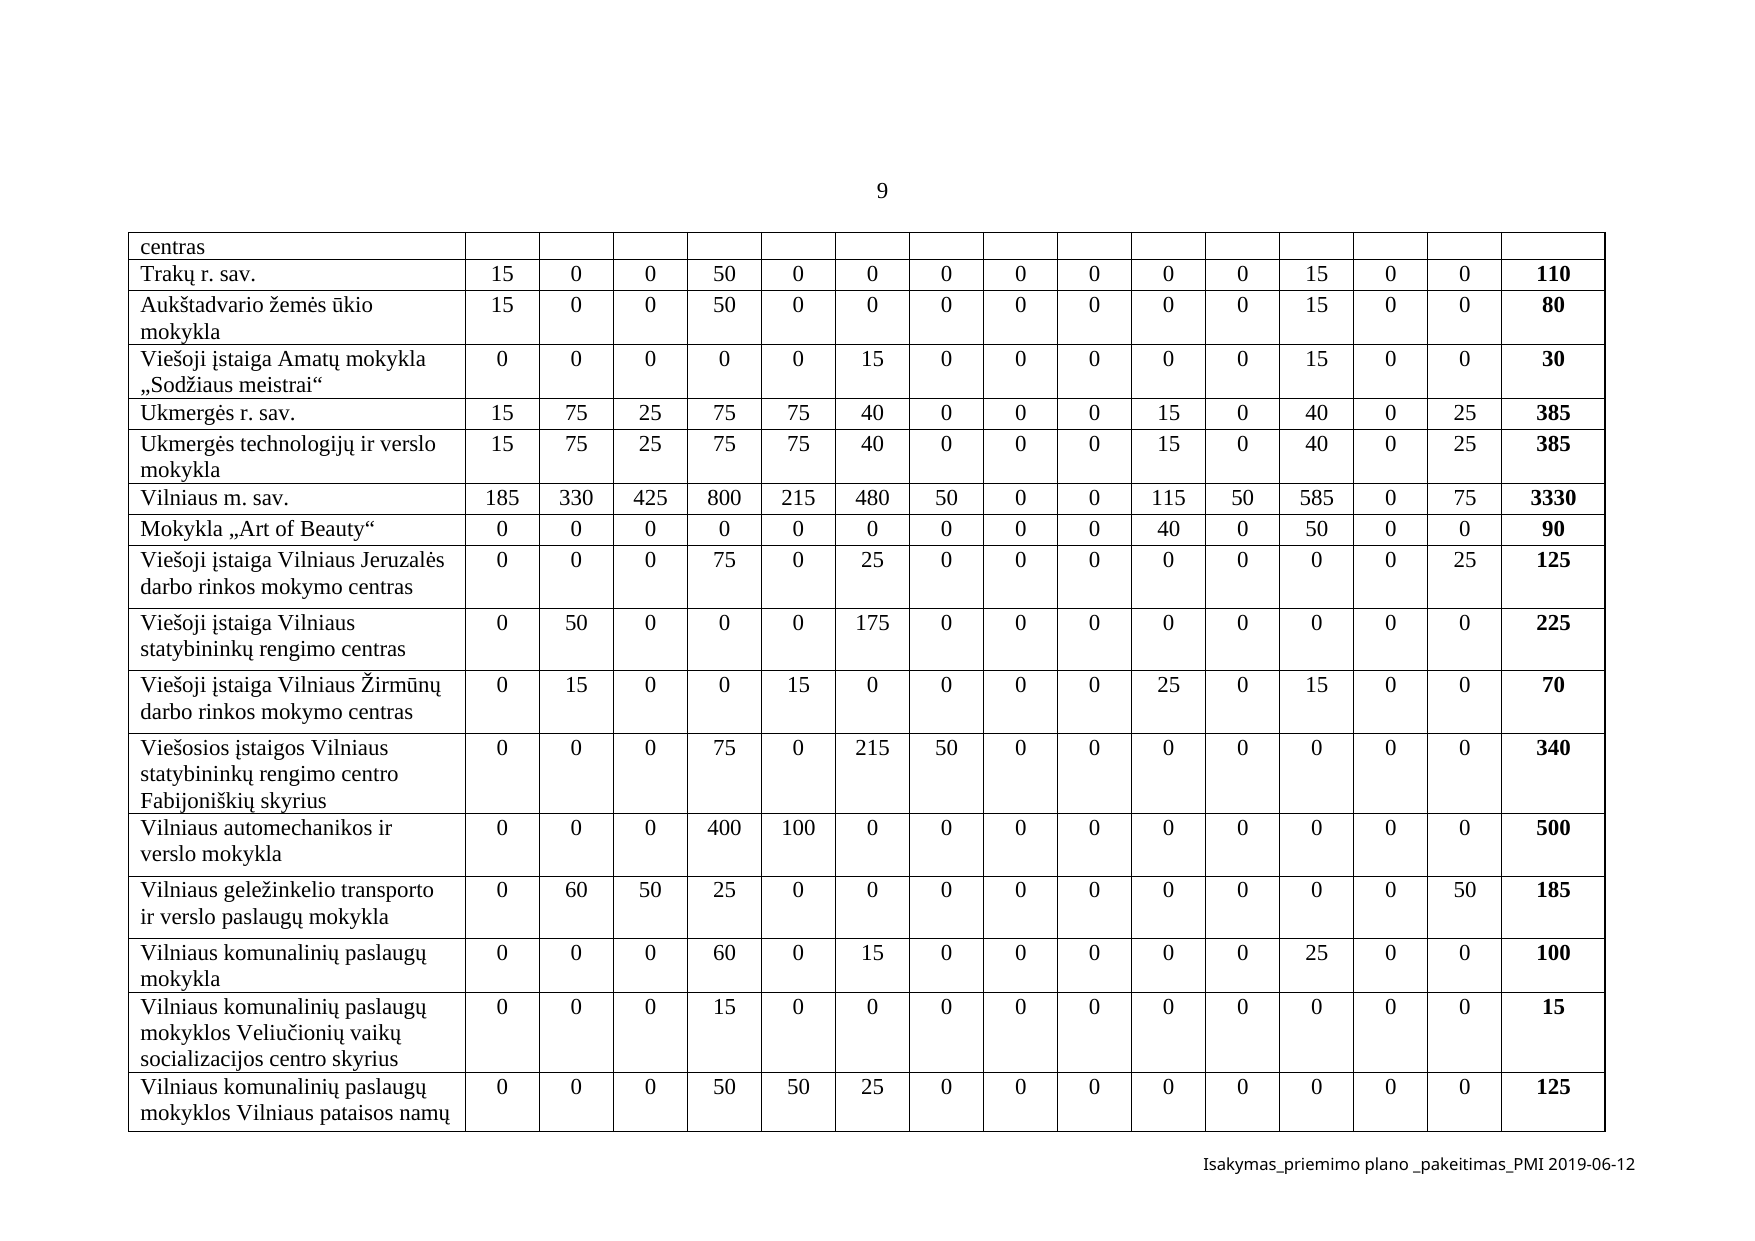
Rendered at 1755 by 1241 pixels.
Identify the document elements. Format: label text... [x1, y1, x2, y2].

table_cell 0 [1354, 430, 1427, 483]
table_cell 0 [466, 734, 539, 813]
table_cell 0 [1058, 515, 1131, 545]
table_cell 0 [1428, 939, 1501, 992]
table_cell 0 [466, 814, 539, 876]
table_cell 0 [1354, 345, 1427, 398]
table_cell 0 [1354, 1073, 1427, 1131]
table_cell 110 [1502, 260, 1604, 290]
table_cell 0 [984, 515, 1057, 545]
table_cell 75 [688, 399, 761, 429]
table_cell 50 [762, 1073, 835, 1131]
table_cell 0 [1206, 993, 1279, 1072]
table_cell 15 [466, 399, 539, 429]
table_cell 385 [1502, 430, 1604, 483]
table_cell Vilniaus automechanikos ir verslo mokykla [129, 814, 465, 876]
table_cell 0 [910, 993, 983, 1072]
table_cell 0 [1206, 430, 1279, 483]
table_cell 0 [466, 546, 539, 608]
table_cell [1280, 233, 1353, 259]
table_cell Ukmergės technologijų ir verslo mokykla [129, 430, 465, 483]
table_cell 0 [1206, 609, 1279, 670]
table_cell 0 [836, 993, 909, 1072]
table_cell 0 [540, 814, 613, 876]
table_cell 0 [910, 939, 983, 992]
table_cell 25 [836, 1073, 909, 1131]
table_cell 50 [614, 877, 687, 938]
table_cell 30 [1502, 345, 1604, 398]
table_cell 0 [1206, 939, 1279, 992]
table_cell 0 [1354, 515, 1427, 545]
table_cell 0 [1132, 814, 1205, 876]
table_cell 0 [466, 609, 539, 670]
table_cell 25 [614, 399, 687, 429]
table_cell 0 [1058, 345, 1131, 398]
table_cell 50 [540, 609, 613, 670]
table_cell 0 [1058, 546, 1131, 608]
table_cell 15 [1280, 671, 1353, 733]
table_cell 0 [910, 260, 983, 290]
table_cell 0 [836, 671, 909, 733]
table_cell 0 [1132, 609, 1205, 670]
table_cell 0 [466, 515, 539, 545]
table_cell 50 [1428, 877, 1501, 938]
table_cell 0 [1428, 814, 1501, 876]
table_cell 480 [836, 484, 909, 514]
table_cell 0 [984, 993, 1057, 1072]
table_cell 15 [1502, 993, 1604, 1072]
table_cell 15 [466, 430, 539, 483]
table_cell 0 [1058, 609, 1131, 670]
table_cell 0 [1206, 734, 1279, 813]
table_cell 0 [466, 877, 539, 938]
table_cell 0 [1280, 993, 1353, 1072]
table_cell 60 [688, 939, 761, 992]
table_cell 0 [910, 1073, 983, 1131]
table_cell 0 [1206, 345, 1279, 398]
table_cell 0 [1206, 291, 1279, 344]
table_cell 0 [466, 1073, 539, 1131]
table_cell 0 [910, 291, 983, 344]
table_cell 0 [836, 260, 909, 290]
table_cell 15 [836, 939, 909, 992]
table_cell Viešoji įstaiga Amatų mokykla „Sodžiaus meistrai“ [129, 345, 465, 398]
table_cell 0 [1132, 939, 1205, 992]
table_cell 0 [984, 291, 1057, 344]
table_cell 0 [762, 291, 835, 344]
table_cell 0 [1058, 671, 1131, 733]
table_cell 0 [1280, 814, 1353, 876]
table_cell 175 [836, 609, 909, 670]
table_cell 0 [1428, 671, 1501, 733]
table_cell 0 [540, 939, 613, 992]
table_cell 15 [1280, 345, 1353, 398]
table_cell 0 [1280, 546, 1353, 608]
table_cell 0 [614, 546, 687, 608]
table_cell 15 [1132, 399, 1205, 429]
table_cell 215 [762, 484, 835, 514]
table_cell 0 [762, 609, 835, 670]
table_cell 0 [1058, 430, 1131, 483]
table_cell 0 [762, 734, 835, 813]
table_cell 0 [1206, 814, 1279, 876]
table_cell 0 [1280, 877, 1353, 938]
table_cell 0 [466, 993, 539, 1072]
table_cell 50 [688, 260, 761, 290]
table_cell Mokykla „Art of Beauty“ [129, 515, 465, 545]
table_cell 0 [1428, 260, 1501, 290]
table_cell 25 [614, 430, 687, 483]
table_cell 0 [614, 734, 687, 813]
table_cell 0 [1132, 993, 1205, 1072]
table_cell 340 [1502, 734, 1604, 813]
table_cell 185 [466, 484, 539, 514]
table_cell 25 [688, 877, 761, 938]
table_cell 25 [1280, 939, 1353, 992]
table_cell 800 [688, 484, 761, 514]
table_cell 0 [540, 1073, 613, 1131]
table_cell 0 [762, 260, 835, 290]
table_cell [688, 233, 761, 259]
table_cell 0 [762, 515, 835, 545]
table_cell 0 [1354, 734, 1427, 813]
table_cell 100 [1502, 939, 1604, 992]
table_cell 0 [1354, 260, 1427, 290]
table_cell 0 [1132, 260, 1205, 290]
table_cell 0 [1354, 546, 1427, 608]
table_cell 0 [984, 1073, 1057, 1131]
table_cell 15 [1132, 430, 1205, 483]
table_cell 0 [688, 671, 761, 733]
table_cell 0 [1354, 814, 1427, 876]
table_cell 25 [1428, 399, 1501, 429]
table_cell Viešoji įstaiga Vilniaus statybininkų rengimo centras [129, 609, 465, 670]
table_cell 0 [688, 609, 761, 670]
table_cell 0 [1058, 993, 1131, 1072]
table_cell 80 [1502, 291, 1604, 344]
table_cell 90 [1502, 515, 1604, 545]
table_cell 0 [1428, 993, 1501, 1072]
table_cell 0 [1280, 734, 1353, 813]
table_cell 0 [1354, 484, 1427, 514]
table_cell [910, 233, 983, 259]
table_cell 0 [984, 260, 1057, 290]
table_cell 0 [614, 939, 687, 992]
table_cell Trakų r. sav. [129, 260, 465, 290]
table_cell 0 [540, 515, 613, 545]
table_cell [984, 233, 1057, 259]
table_cell 0 [984, 939, 1057, 992]
table_cell 75 [688, 430, 761, 483]
table_cell 0 [540, 734, 613, 813]
table_cell 115 [1132, 484, 1205, 514]
table_cell 215 [836, 734, 909, 813]
table_cell 15 [540, 671, 613, 733]
table_cell 40 [836, 430, 909, 483]
table_cell 0 [614, 609, 687, 670]
table_cell 0 [614, 345, 687, 398]
table_cell [762, 233, 835, 259]
table_cell 500 [1502, 814, 1604, 876]
table_cell 0 [1428, 609, 1501, 670]
table_cell [1354, 233, 1427, 259]
table_cell Ukmergės r. sav. [129, 399, 465, 429]
table_cell 0 [984, 877, 1057, 938]
table_cell 25 [836, 546, 909, 608]
table_cell 75 [1428, 484, 1501, 514]
table_cell 25 [1428, 430, 1501, 483]
table_cell 0 [1206, 671, 1279, 733]
table_cell 0 [1428, 515, 1501, 545]
table_cell 0 [1428, 345, 1501, 398]
table_cell 0 [1206, 260, 1279, 290]
table_cell 125 [1502, 1073, 1604, 1131]
table_cell 0 [1206, 1073, 1279, 1131]
table_cell [466, 233, 539, 259]
table_cell 0 [762, 993, 835, 1072]
table_cell [614, 233, 687, 259]
table_cell 0 [1132, 345, 1205, 398]
table_cell centras [129, 233, 465, 259]
table_cell 0 [762, 877, 835, 938]
table_cell 0 [910, 814, 983, 876]
table_cell 0 [1428, 734, 1501, 813]
table_cell 15 [466, 291, 539, 344]
table_cell 50 [688, 291, 761, 344]
table_cell 0 [1058, 814, 1131, 876]
table_cell 0 [910, 671, 983, 733]
table_cell 0 [910, 877, 983, 938]
table_cell 585 [1280, 484, 1353, 514]
table_cell 0 [1132, 546, 1205, 608]
table_cell [1058, 233, 1131, 259]
table_cell 0 [540, 291, 613, 344]
table_cell Viešoji įstaiga Vilniaus Žirmūnų darbo rinkos mokymo centras [129, 671, 465, 733]
table_cell 0 [1354, 399, 1427, 429]
table_cell 50 [688, 1073, 761, 1131]
table_cell 0 [984, 345, 1057, 398]
table_cell 0 [984, 430, 1057, 483]
table_cell 15 [688, 993, 761, 1072]
table_cell 225 [1502, 609, 1604, 670]
table_cell 75 [688, 734, 761, 813]
table_cell 0 [540, 260, 613, 290]
table_cell 40 [836, 399, 909, 429]
table_cell 50 [1206, 484, 1279, 514]
table_cell 0 [910, 345, 983, 398]
table_cell 0 [984, 734, 1057, 813]
table_cell 0 [836, 515, 909, 545]
table_cell 0 [688, 345, 761, 398]
table_cell 50 [910, 734, 983, 813]
table_cell Vilniaus komunalinių paslaugų mokyklos Veliučionių vaikų socializacijos centro skyrius [129, 993, 465, 1072]
table_cell 0 [1428, 291, 1501, 344]
table_cell 330 [540, 484, 613, 514]
table_cell Vilniaus komunalinių paslaugų mokykla [129, 939, 465, 992]
table_cell 0 [1132, 877, 1205, 938]
table_cell 0 [688, 515, 761, 545]
table_cell 0 [1058, 877, 1131, 938]
table_cell Viešoji įstaiga Vilniaus Jeruzalės darbo rinkos mokymo centras [129, 546, 465, 608]
table_cell 0 [836, 877, 909, 938]
table_cell 0 [910, 546, 983, 608]
table_cell 0 [1206, 877, 1279, 938]
table_cell Vilniaus komunalinių paslaugų mokyklos Vilniaus pataisos namų [129, 1073, 465, 1131]
table_cell 0 [466, 345, 539, 398]
table_cell Vilniaus geležinkelio transporto ir verslo paslaugų mokykla [129, 877, 465, 938]
table_cell 0 [540, 993, 613, 1072]
table_cell 0 [614, 260, 687, 290]
table_cell 0 [910, 515, 983, 545]
table_cell Aukštadvario žemės ūkio mokykla [129, 291, 465, 344]
table_cell Vilniaus m. sav. [129, 484, 465, 514]
table_cell 0 [614, 993, 687, 1072]
table_cell 0 [984, 399, 1057, 429]
table_cell 0 [1058, 484, 1131, 514]
table_cell 100 [762, 814, 835, 876]
table_cell 60 [540, 877, 613, 938]
table_cell 0 [1280, 609, 1353, 670]
table_cell 0 [984, 814, 1057, 876]
table_cell 0 [540, 546, 613, 608]
table_cell 75 [762, 399, 835, 429]
table_cell 0 [1206, 515, 1279, 545]
table_cell 0 [1428, 1073, 1501, 1131]
table_cell [540, 233, 613, 259]
table_cell 0 [1354, 877, 1427, 938]
table_cell 0 [762, 345, 835, 398]
table_cell 75 [540, 399, 613, 429]
table_cell [1502, 233, 1604, 259]
table_cell 0 [1132, 734, 1205, 813]
table_cell 0 [1354, 993, 1427, 1072]
table_cell 75 [688, 546, 761, 608]
table_cell 125 [1502, 546, 1604, 608]
table_cell 15 [1280, 260, 1353, 290]
table_cell 25 [1428, 546, 1501, 608]
table_cell 0 [1058, 399, 1131, 429]
table_cell 3330 [1502, 484, 1604, 514]
table_cell 0 [984, 671, 1057, 733]
table_cell 0 [1058, 260, 1131, 290]
table_cell 0 [1354, 609, 1427, 670]
table_cell 400 [688, 814, 761, 876]
table_cell [1132, 233, 1205, 259]
table_cell 0 [984, 546, 1057, 608]
table_cell 50 [910, 484, 983, 514]
table_cell 0 [836, 814, 909, 876]
table_cell [1428, 233, 1501, 259]
table_cell [836, 233, 909, 259]
table_cell Viešosios įstaigos Vilniaus statybininkų rengimo centro Fabijoniškių skyrius [129, 734, 465, 813]
table_cell 40 [1280, 399, 1353, 429]
table_cell 0 [614, 515, 687, 545]
table_cell 0 [910, 430, 983, 483]
table_cell 0 [466, 671, 539, 733]
table_cell 15 [762, 671, 835, 733]
table_cell 0 [614, 671, 687, 733]
table_cell 0 [1206, 399, 1279, 429]
table_cell 0 [1280, 1073, 1353, 1131]
table_cell 0 [762, 939, 835, 992]
table_cell 0 [910, 399, 983, 429]
table_cell 75 [540, 430, 613, 483]
table_cell 0 [1058, 734, 1131, 813]
table_cell 0 [1058, 1073, 1131, 1131]
table_cell 0 [1206, 546, 1279, 608]
table_cell 0 [466, 939, 539, 992]
table_cell 15 [1280, 291, 1353, 344]
table_cell 0 [1132, 1073, 1205, 1131]
table_cell 0 [614, 1073, 687, 1131]
table_cell 0 [1354, 671, 1427, 733]
table_cell 15 [836, 345, 909, 398]
table_cell 0 [1058, 939, 1131, 992]
table_cell 75 [762, 430, 835, 483]
table_cell 0 [1354, 939, 1427, 992]
table_cell 0 [762, 546, 835, 608]
table_cell 0 [836, 291, 909, 344]
table_cell 0 [614, 814, 687, 876]
table_cell 70 [1502, 671, 1604, 733]
table_cell 0 [984, 484, 1057, 514]
table_cell 0 [1354, 291, 1427, 344]
table_cell 425 [614, 484, 687, 514]
table_cell 0 [984, 609, 1057, 670]
table_cell [1206, 233, 1279, 259]
table_cell 50 [1280, 515, 1353, 545]
table_cell 40 [1132, 515, 1205, 545]
table_cell 185 [1502, 877, 1604, 938]
table_cell 40 [1280, 430, 1353, 483]
table_cell 0 [614, 291, 687, 344]
table_cell 385 [1502, 399, 1604, 429]
table_cell 15 [466, 260, 539, 290]
table_cell 25 [1132, 671, 1205, 733]
table_cell 0 [910, 609, 983, 670]
table_cell 0 [1058, 291, 1131, 344]
table_cell 0 [1132, 291, 1205, 344]
table_cell 0 [540, 345, 613, 398]
